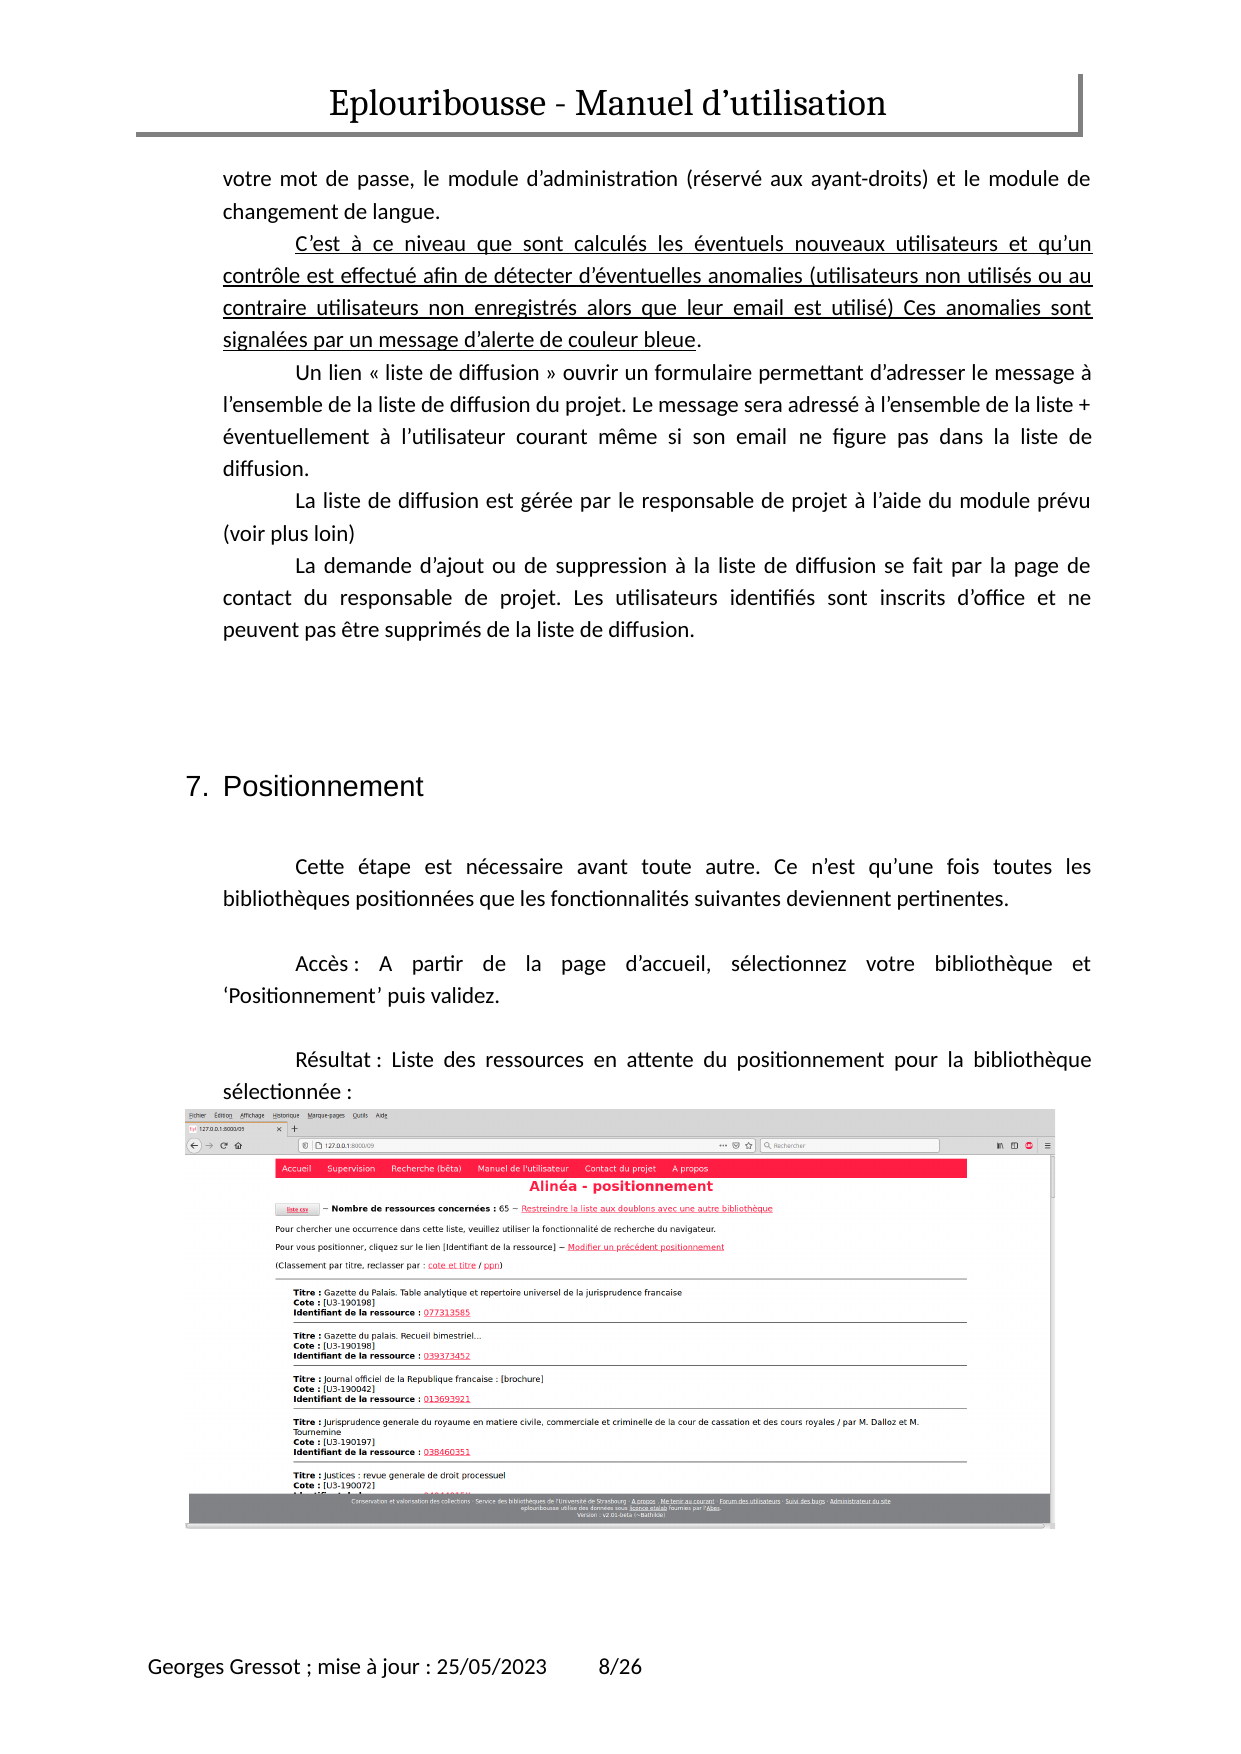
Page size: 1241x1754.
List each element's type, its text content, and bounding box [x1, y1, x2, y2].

list C’est à ce niveau que sont calculés les éventuels nouveaux utilisateurs et qu’un contrôle est effectué afin de détecter d’éventuelles anomalies (utilisateurs non utilisés ou au [223, 229, 1093, 285]
list signalées par un message d’alerte de couleur bleue. [223, 319, 1093, 353]
list Résultat : Liste des ressources en attente du positionnement pour la bibliothèque sélectionnée : [223, 1045, 1093, 1106]
list Cette étape est nécessaire avant toute autre. Ce n’est qu’une fois toutes les bibliothèques positionnées que les fonctionnalités suivantes deviennent pertinentes. [223, 852, 1093, 912]
list contraire utilisateurs non enregistrés alors que leur email est utilisé) Ces anomalies sont [223, 287, 1093, 317]
subtitle Positionnement [185, 769, 1093, 802]
picture [185, 1109, 1055, 1529]
list Un lien « liste de diffusion » ouvrir un formulaire permettant d’adresser le message à l’ensemble de la liste de diffusion du projet. Le message sera adressé à l’ensemble de la liste + éventuellement à l’utilisateur courant même si son email ne figure pas dans la liste de diffusion. [223, 358, 1093, 482]
list La demande d’ajout ou de suppression à la liste de diffusion se fait par la page de contact du responsable de projet. Les utilisateurs identifiés sont inscrits d’office et ne peuvent pas être supprimés de la liste de diffusion. [223, 551, 1093, 643]
list Accès : A partir de la page d’accueil, sélectionnez votre bibliothèque et ‘Positionnement’ puis validez. [223, 949, 1093, 1009]
list votre mot de passe, le module d’administration (réservé aux ayant-droits) et le module de changement de langue. [223, 164, 1093, 225]
list La liste de diffusion est gérée par le responsable de projet à l’aide du module prévu (voir plus loin) [223, 486, 1093, 547]
